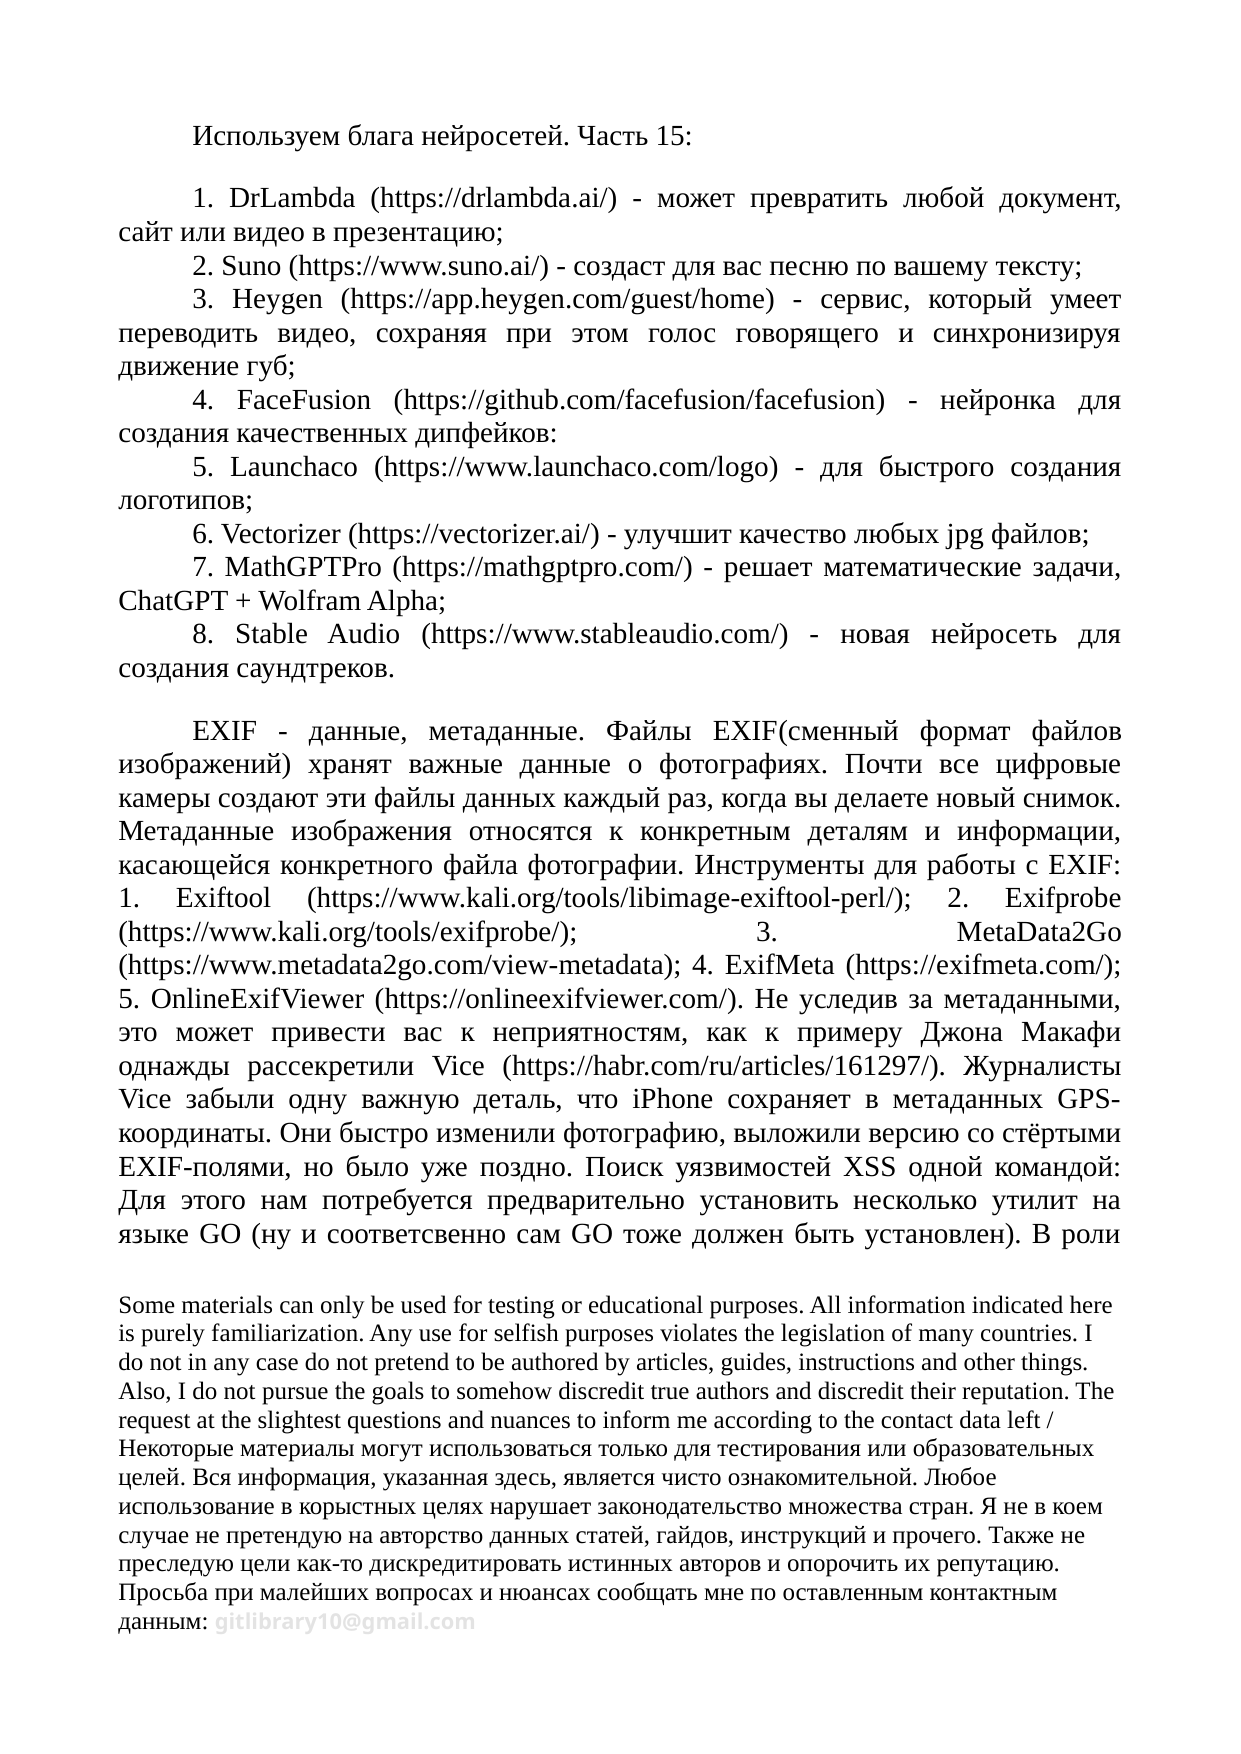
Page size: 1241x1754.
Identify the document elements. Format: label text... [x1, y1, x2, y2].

text 6. Vectorizer (https://vectorizer.ai/) - улучшит качество любых jpg файлов; [118, 516, 1122, 549]
text 2. Suno (https://www.suno.ai/) - создаст для вас песню по вашему тексту; [118, 248, 1122, 281]
text 4. FaceFusion (https://github.com/facefusion/facefusion) - нейронка для создания качественных дипфейков: [118, 382, 1122, 449]
text 1. DrLambda (https://drlambda.ai/) - может превратить любой документ, сайт или видео в презентацию; [118, 181, 1122, 248]
text Используем блага нейросетей. Часть 15: [118, 118, 1122, 152]
text 5. Launchaco (https://www.launchaco.com/logo) - для быстрого создания логотипов; [118, 449, 1122, 516]
text 3. Heygen (https://app.heygen.com/guest/home) - cервис, который умеет переводить видео, сохраняя при этом голос говорящего и синхронизируя движение губ; [118, 281, 1122, 382]
text 7. MathGPTPro (https://mathgptpro.com/) - решает математические задачи, ChatGPT + Wolfram Alpha; [118, 549, 1122, 617]
text 8. Stable Audio (https://www.stableaudio.com/) - новая нейросеть для создания саундтреков. [118, 617, 1122, 684]
text EXIF - данные, метаданные. Файлы EXIF​​(сменный формат файлов изображений) хранят важные данные о фотографиях. Почти все цифровые камеры создают эти файлы данных каждый раз, когда вы делаете новый снимок. Метаданные изображения относятся к конкретным деталям и информации, касающейся конкретного файла фотографии. Инструменты для работы с EXIF: 1. Exiftool (https://www.kali.org/tools/libimage-exiftool-perl/); 2. Exifprobe (https://www.kali.org/tools/exifprobe/); 3. MetaData2Go (https://www.metadata2go.com/view-metadata); 4. ExifMeta (https://exifmeta.com/); 5. OnlineExifViewer (https://onlineexifviewer.com/). Не уследив за метаданными, это может привести вас к неприятностям, как к примеру Джона Макафи однажды рассекретили Vice (https://habr.com/ru/articles/161297/). Журналисты Vice забыли одну важную деталь, что iPhone сохраняет в метаданных GPS-координаты. Они быстро изменили фотографию, выложили версию со стёртыми EXIF-полями, но было уже поздно. Поиск уязвимостей XSS одной командой: Для этого нам потребуется предварительно установить несколько утилит на языке GO (ну и соответсвенно сам GO тоже должен быть установлен). В роли [118, 713, 1122, 1249]
